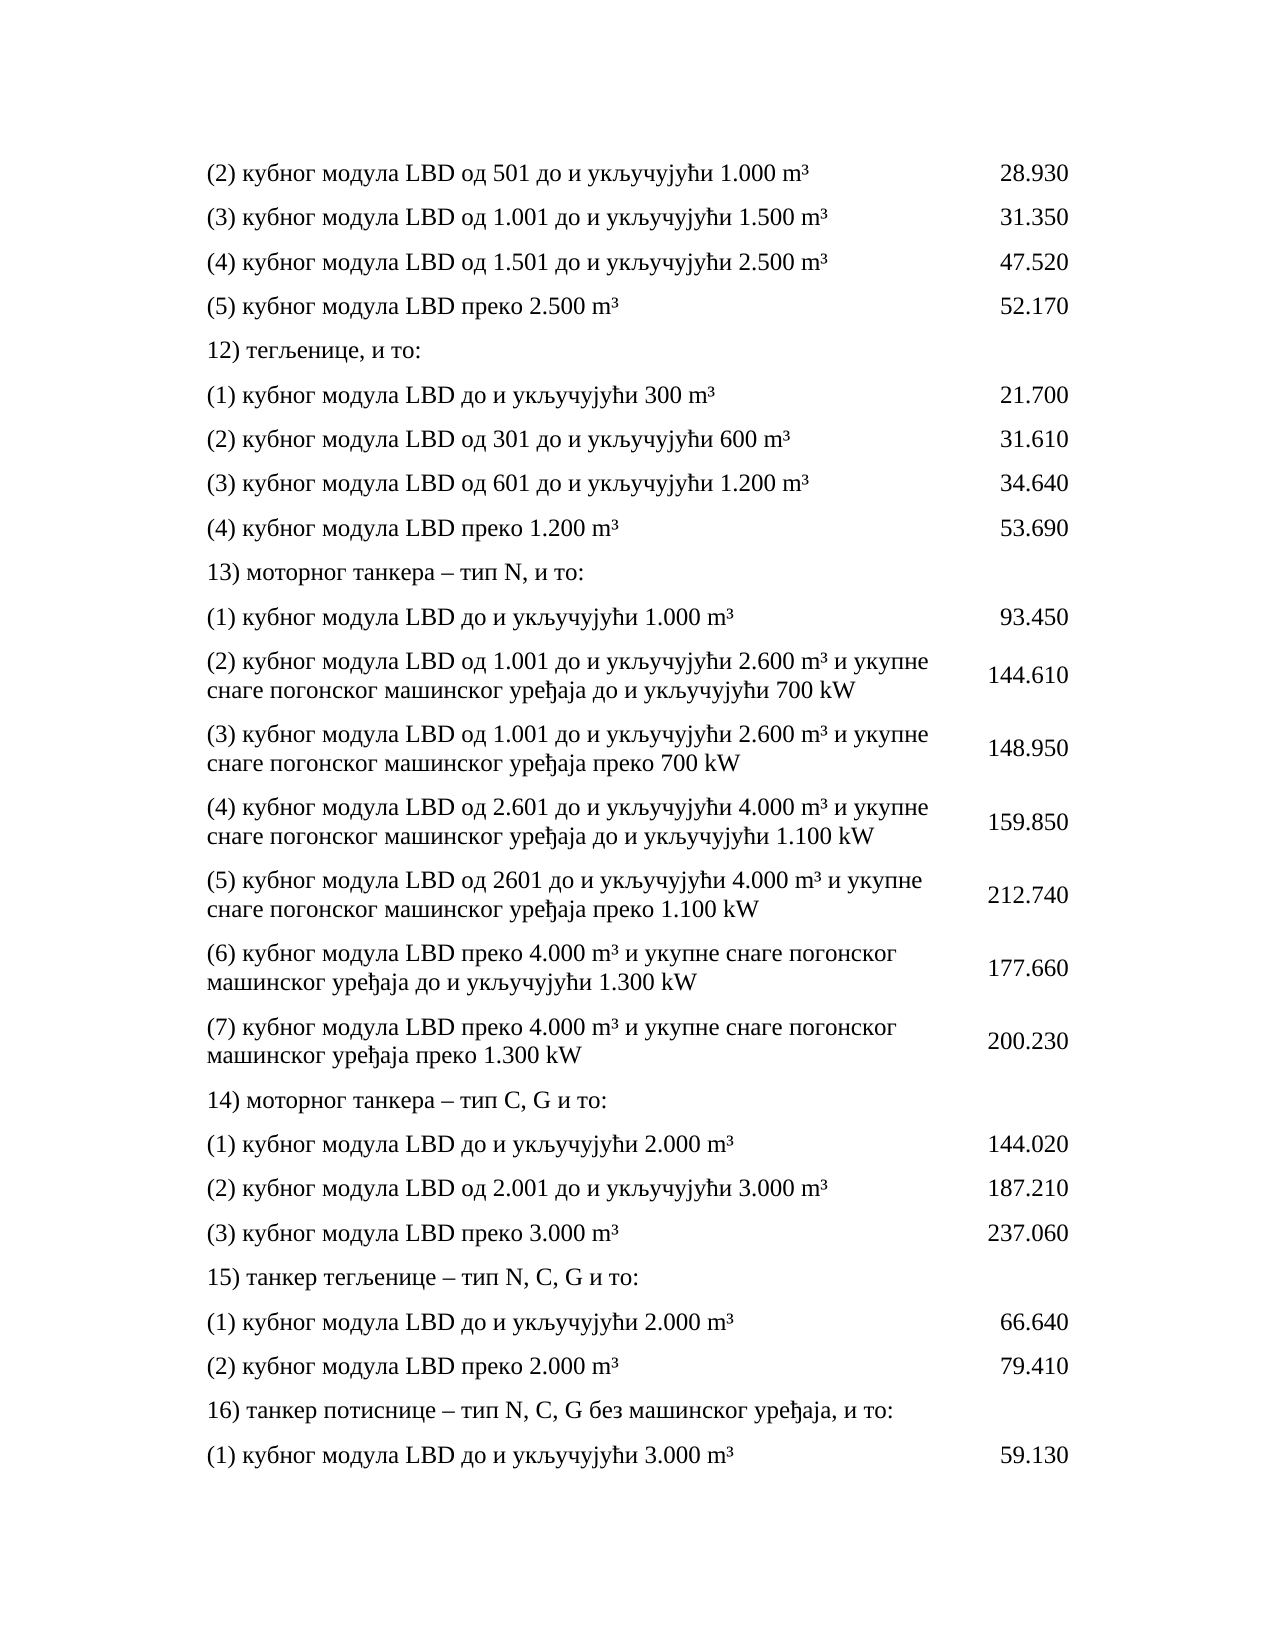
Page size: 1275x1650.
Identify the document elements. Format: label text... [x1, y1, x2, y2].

table_cell 59.130 [979, 1432, 1076, 1476]
table_cell (2) кубног модула LBD преко 2.000 m³ [199, 1343, 979, 1387]
table_cell (3) кубног модула LBD од 1.001 до и укључујући 1.500 m³ [199, 194, 979, 239]
table_cell (3) кубног модула LBD од 601 до и укључујући 1.200 m³ [199, 461, 979, 505]
table_cell 159.850 [979, 784, 1076, 857]
table_cell (1) кубног модула LBD до и укључујући 3.000 m³ [199, 1432, 979, 1476]
table_cell (3) кубног модула LBD од 1.001 до и укључујући 2.600 m³ и укупне снаге погонског машинског уређаја преко 700 kW [199, 711, 979, 784]
table_cell 148.950 [979, 711, 1076, 784]
table_cell 28.930 [979, 150, 1076, 194]
table_cell 144.610 [979, 638, 1076, 711]
table_cell 16) танкер потиснице – тип N, C, G без машинског уређаја, и то: [199, 1388, 979, 1432]
table_cell (1) кубног модула LBD до и укључујући 300 m³ [199, 372, 979, 416]
table_cell 177.660 [979, 931, 1076, 1004]
table_cell [979, 328, 1076, 372]
table_cell (2) кубног модула LBD од 501 до и укључујући 1.000 m³ [199, 150, 979, 194]
table_cell 66.640 [979, 1299, 1076, 1343]
table_cell [979, 1388, 1076, 1432]
table_cell 212.740 [979, 858, 1076, 931]
table_cell 13) моторног танкера – тип N, и то: [199, 549, 979, 594]
table_cell 14) моторног танкера – тип C, G и то: [199, 1077, 979, 1121]
table_cell (1) кубног модула LBD до и укључујући 1.000 m³ [199, 594, 979, 638]
table_cell (1) кубног модула LBD до и укључујући 2.000 m³ [199, 1299, 979, 1343]
table_cell 12) тегљенице, и то: [199, 328, 979, 372]
table_cell 187.210 [979, 1166, 1076, 1210]
table_cell (3) кубног модула LBD преко 3.000 m³ [199, 1210, 979, 1254]
table_cell (7) кубног модула LBD преко 4.000 m³ и укупне снаге погонског машинског уређаја преко 1.300 kW [199, 1004, 979, 1077]
table_cell (5) кубног модула LBD преко 2.500 m³ [199, 283, 979, 327]
table_cell 47.520 [979, 239, 1076, 283]
table_cell (4) кубног модула LBD од 2.601 до и укључујући 4.000 m³ и укупне снаге погонског машинског уређаја до и укључујући 1.100 kW [199, 784, 979, 857]
table_cell (2) кубног модула LBD од 2.001 до и укључујући 3.000 m³ [199, 1166, 979, 1210]
table_cell (4) кубног модула LBD преко 1.200 m³ [199, 505, 979, 549]
table_cell 31.610 [979, 416, 1076, 461]
table_cell 200.230 [979, 1004, 1076, 1077]
table_cell 52.170 [979, 283, 1076, 327]
table_cell (5) кубног модула LBD од 2601 до и укључујући 4.000 m³ и укупне снаге погонског машинског уређаја преко 1.100 kW [199, 858, 979, 931]
table_cell 21.700 [979, 372, 1076, 416]
table_cell 79.410 [979, 1343, 1076, 1387]
table_cell [979, 1077, 1076, 1121]
table_cell 15) танкер тегљенице – тип N, C, G и то: [199, 1254, 979, 1299]
table_cell 237.060 [979, 1210, 1076, 1254]
table_cell 53.690 [979, 505, 1076, 549]
table_cell (2) кубног модула LBD од 301 до и укључујући 600 m³ [199, 416, 979, 461]
table_cell 34.640 [979, 461, 1076, 505]
table_cell (1) кубног модула LBD до и укључујући 2.000 m³ [199, 1121, 979, 1166]
table_cell 31.350 [979, 194, 1076, 239]
table_cell 144.020 [979, 1121, 1076, 1166]
table_cell 93.450 [979, 594, 1076, 638]
table_cell [979, 549, 1076, 594]
table_cell (4) кубног модула LBD од 1.501 до и укључујући 2.500 m³ [199, 239, 979, 283]
table_cell (2) кубног модула LBD од 1.001 до и укључујући 2.600 m³ и укупне снаге погонског машинског уређаја до и укључујући 700 kW [199, 638, 979, 711]
table_cell [979, 1254, 1076, 1299]
table_cell (6) кубног модула LBD преко 4.000 m³ и укупне снаге погонског машинског уређаја до и укључујући 1.300 kW [199, 931, 979, 1004]
